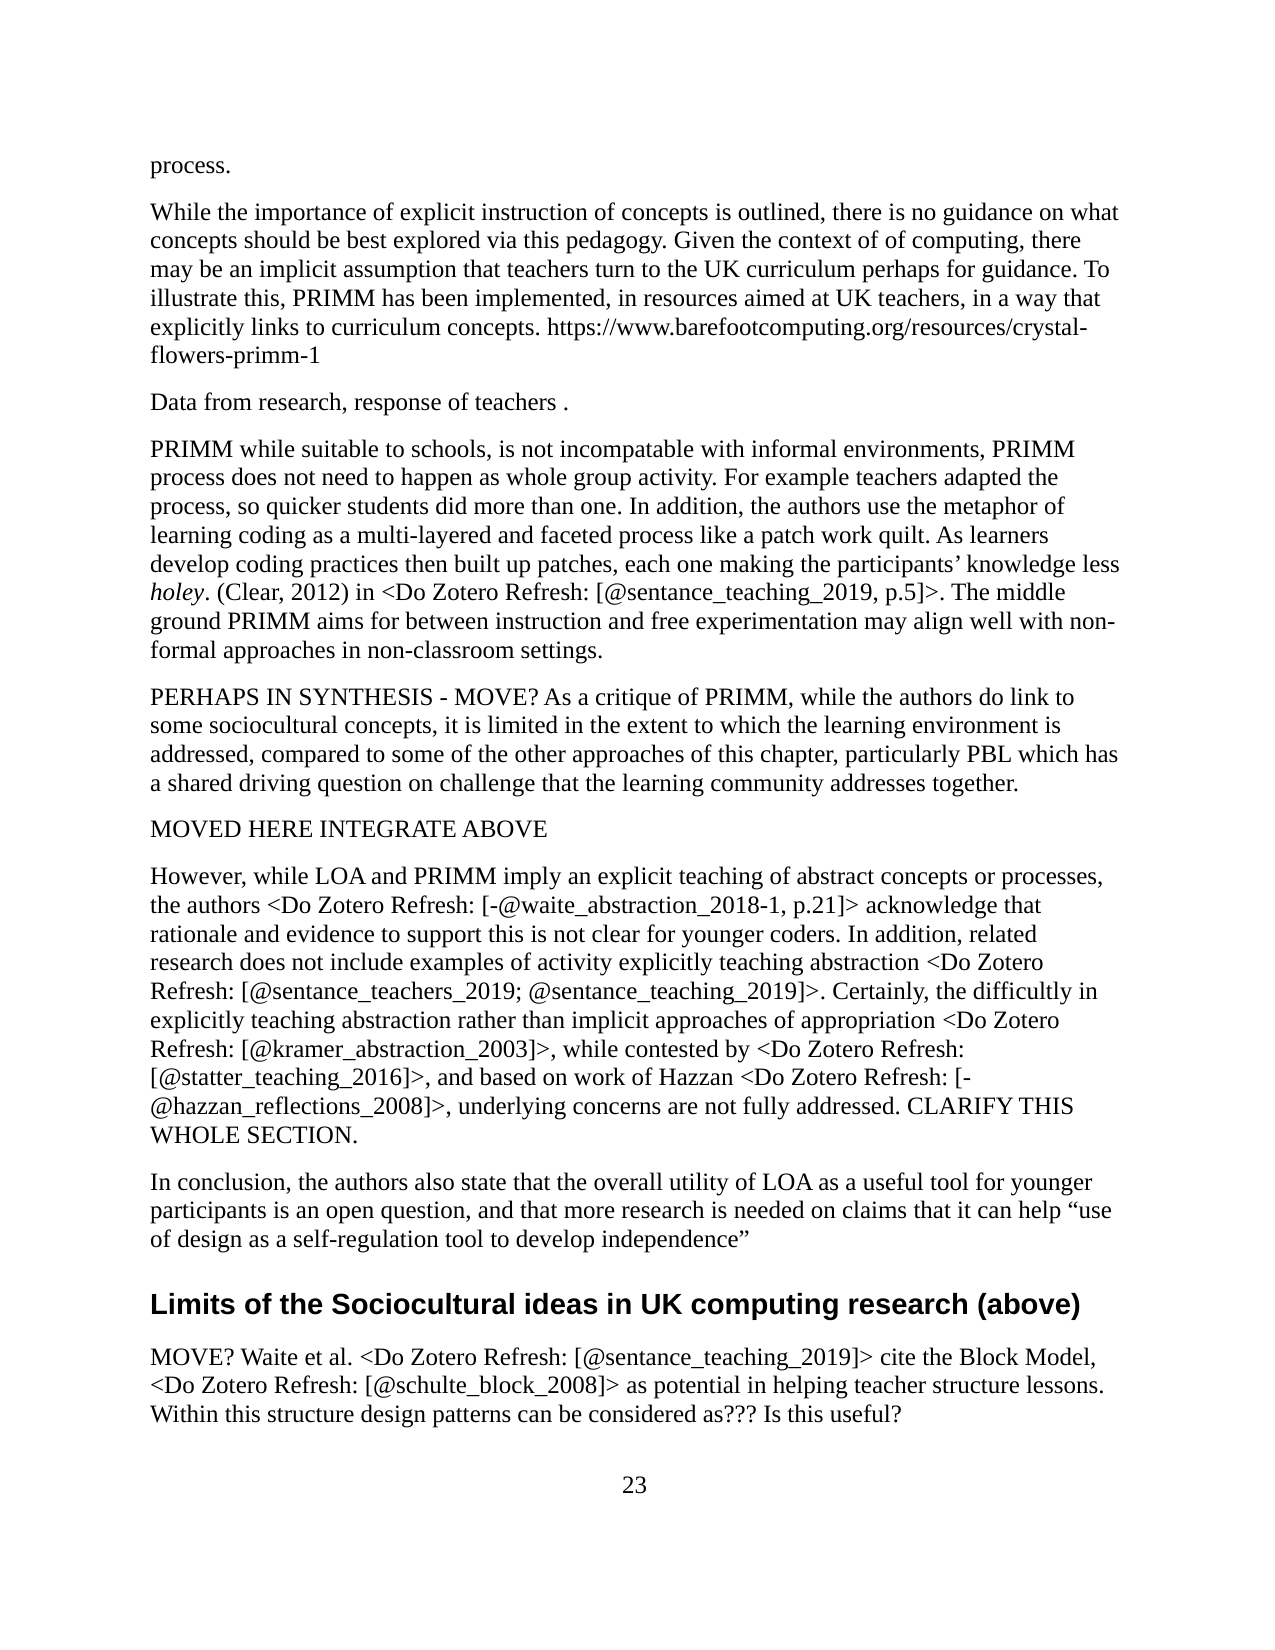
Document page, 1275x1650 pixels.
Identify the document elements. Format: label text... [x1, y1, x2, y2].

subtitle Limits of the Sociocultural ideas in UK computing research (above) [150, 1287, 1125, 1320]
text MOVE? Waite et al. <Do Zotero Refresh: [@sentance_teaching_2019]> cite the Block Model, <Do Zotero Refresh: [@schulte_block_2008]> as potential in helping teacher structure lessons. Within this structure design patterns can be considered as??? Is this useful? [150, 1342, 1125, 1428]
text However, while LOA and PRIMM imply an explicit teaching of abstract concepts or processes, the authors <Do Zotero Refresh: [-@waite_abstraction_2018-1, p.21]> acknowledge that rationale and evidence to support this is not clear for younger coders. In addition, related research does not include examples of activity explicitly teaching abstraction <Do Zotero Refresh: [@sentance_teachers_2019; @sentance_teaching_2019]>. Certainly, the difficultly in explicitly teaching abstraction rather than implicit approaches of appropriation <Do Zotero Refresh: [@kramer_abstraction_2003]>, while contested by <Do Zotero Refresh: [@statter_teaching_2016]>, and based on work of Hazzan <Do Zotero Refresh: [-@hazzan_reflections_2008]>, underlying concerns are not fully addressed. CLARIFY THIS WHOLE SECTION. [150, 861, 1125, 1149]
text PRIMM while suitable to schools, is not incompatable with informal environments, PRIMM process does not need to happen as whole group activity. For example teachers adapted the process, so quicker students did more than one. In addition, the authors use the metaphor of learning coding as a multi-layered and faceted process like a patch work quilt. As learners develop coding practices then built up patches, each one making the participants’ knowledge less holey. (Clear, 2012) in <Do Zotero Refresh: [@sentance_teaching_2019, p.5]>. The middle ground PRIMM aims for between instruction and free experimentation may align well with non-formal approaches in non-classroom settings. [150, 434, 1125, 664]
text MOVED HERE INTEGRATE ABOVE [150, 814, 1125, 843]
text Data from research, response of teachers . [150, 387, 1125, 416]
text process. [150, 150, 1125, 179]
text While the importance of explicit instruction of concepts is outlined, there is no guidance on what concepts should be best explored via this pedagogy. Given the context of of computing, there may be an implicit assumption that teachers turn to the UK curriculum perhaps for guidance. To illustrate this, PRIMM has been implemented, in resources aimed at UK teachers, in a way that explicitly links to curriculum concepts. https://www.barefootcomputing.org/resources/crystal-flowers-primm-1 [150, 197, 1125, 369]
text PERHAPS IN SYNTHESIS - MOVE? As a critique of PRIMM, while the authors do link to some sociocultural concepts, it is limited in the extent to which the learning environment is addressed, compared to some of the other approaches of this chapter, particularly PBL which has a shared driving question on challenge that the learning community addresses together. [150, 682, 1125, 797]
text In conclusion, the authors also state that the overall utility of LOA as a useful tool for younger participants is an open question, and that more research is needed on claims that it can help “use of design as a self-regulation tool to develop independence” [150, 1167, 1125, 1253]
